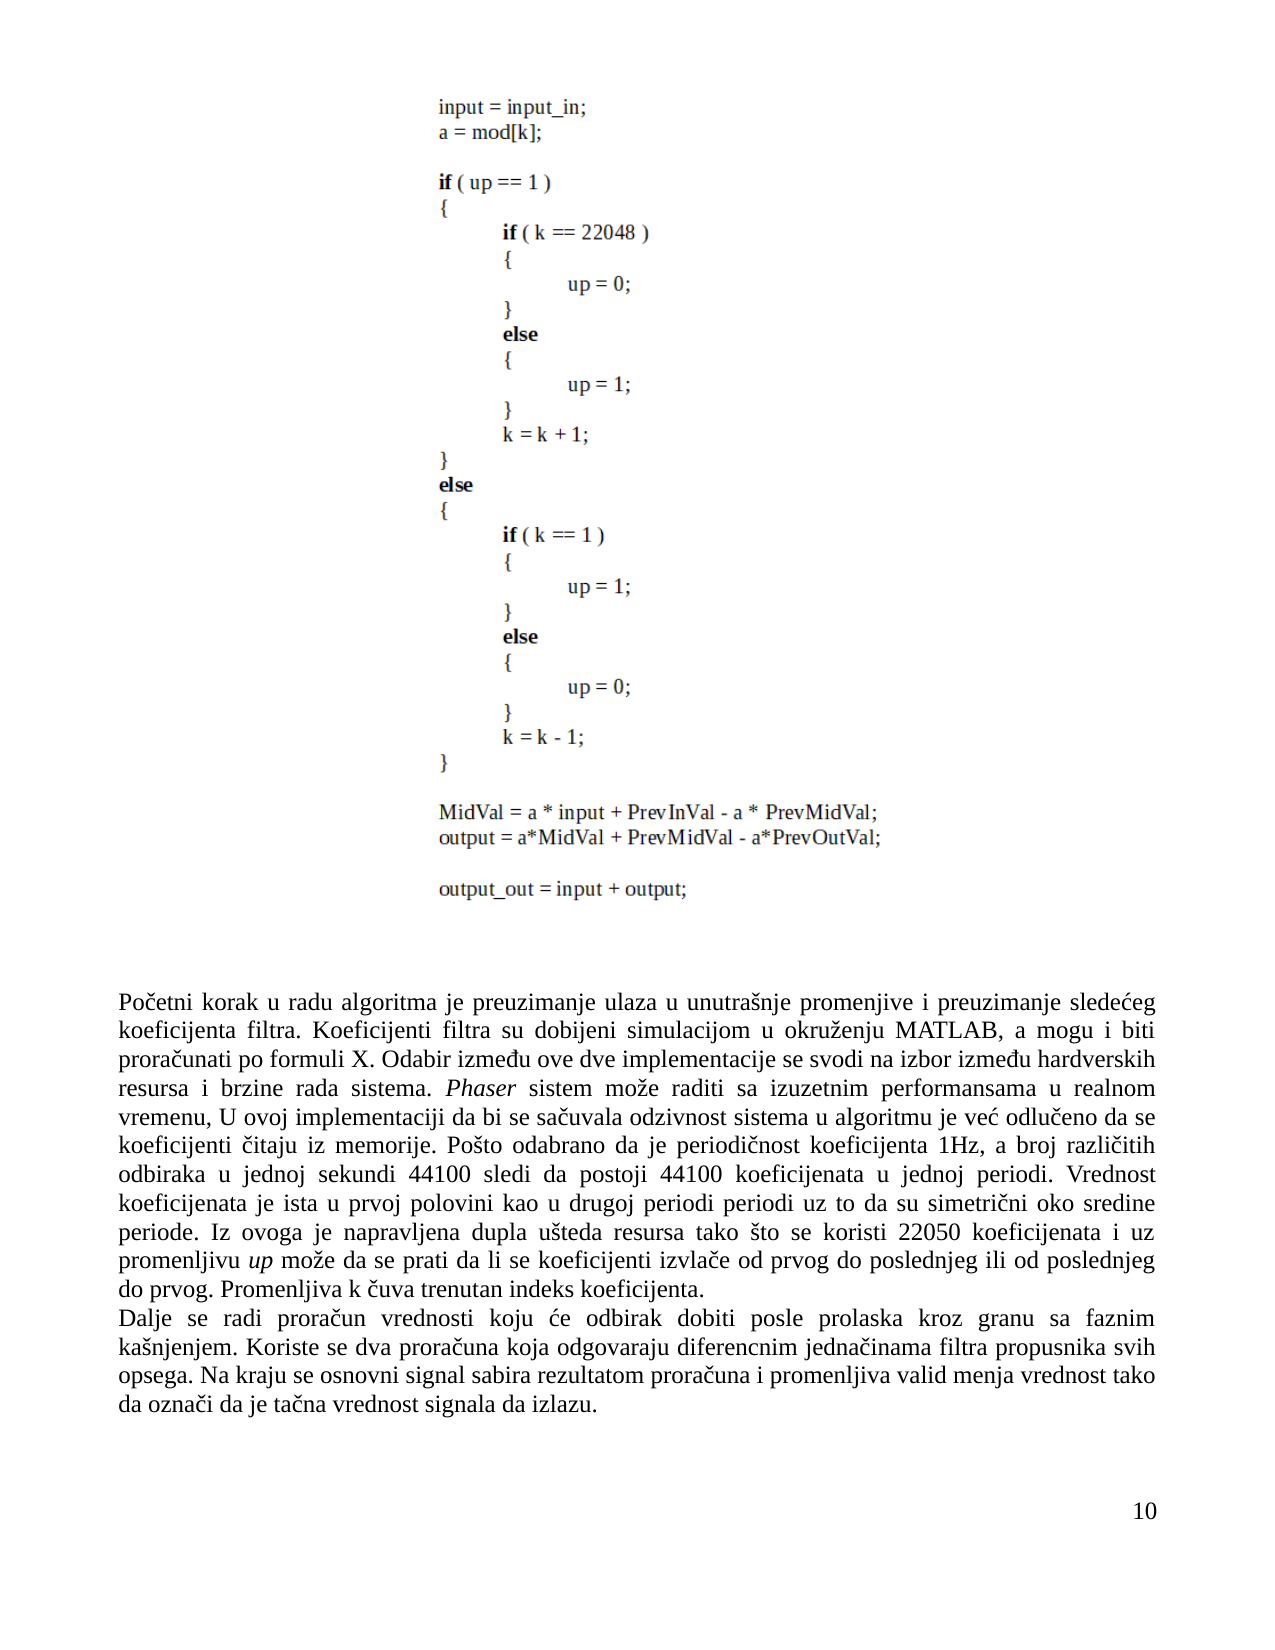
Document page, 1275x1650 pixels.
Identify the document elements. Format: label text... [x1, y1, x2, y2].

text Dalje se radi proračun vrednosti koju će odbirak dobiti posle prolaska kroz granu sa faznim kašnjenjem. Koriste se dva proračuna koja odgovaraju diferencnim jednačinama filtra propusnika svih opsega. Na kraju se osnovni signal sabira rezultatom proračuna i promenljiva valid menja vrednost tako da označi da je tačna vrednost signala da izlazu. [118, 1303, 1157, 1418]
text Početni korak u radu algoritma je preuzimanje ulaza u unutrašnje promenjive i preuzimanje sledećeg koeficijenta filtra. Koeficijenti filtra su dobijeni simulacijom u okruženju MATLAB, a mogu i biti proračunati po formuli X. Odabir između ove dve implementacije se svodi na izbor između hardverskih resursa i brzine rada sistema. Phaser sistem može raditi sa izuzetnim performansama u realnom vremenu, U ovoj implementaciji da bi se sačuvala odzivnost sistema u algoritmu je već odlučeno da se koeficijenti čitaju iz memorije. Pošto odabrano da je periodičnost koeficijenta 1Hz, a broj različitih odbiraka u jednoj sekundi 44100 sledi da postoji 44100 koeficijenata u jednoj periodi. Vrednost koeficijenata je ista u prvoj polovini kao u drugoj periodi periodi uz to da su simetrični oko sredine periode. Iz ovoga je napravljena dupla ušteda resursa tako što se koristi 22050 koeficijenata i uz promenljivu up može da se prati da li se koeficijenti izvlače od prvog do poslednjeg ili od poslednjeg do prvog. Promenljiva k čuva trenutan indeks koeficijenta. [118, 987, 1157, 1303]
